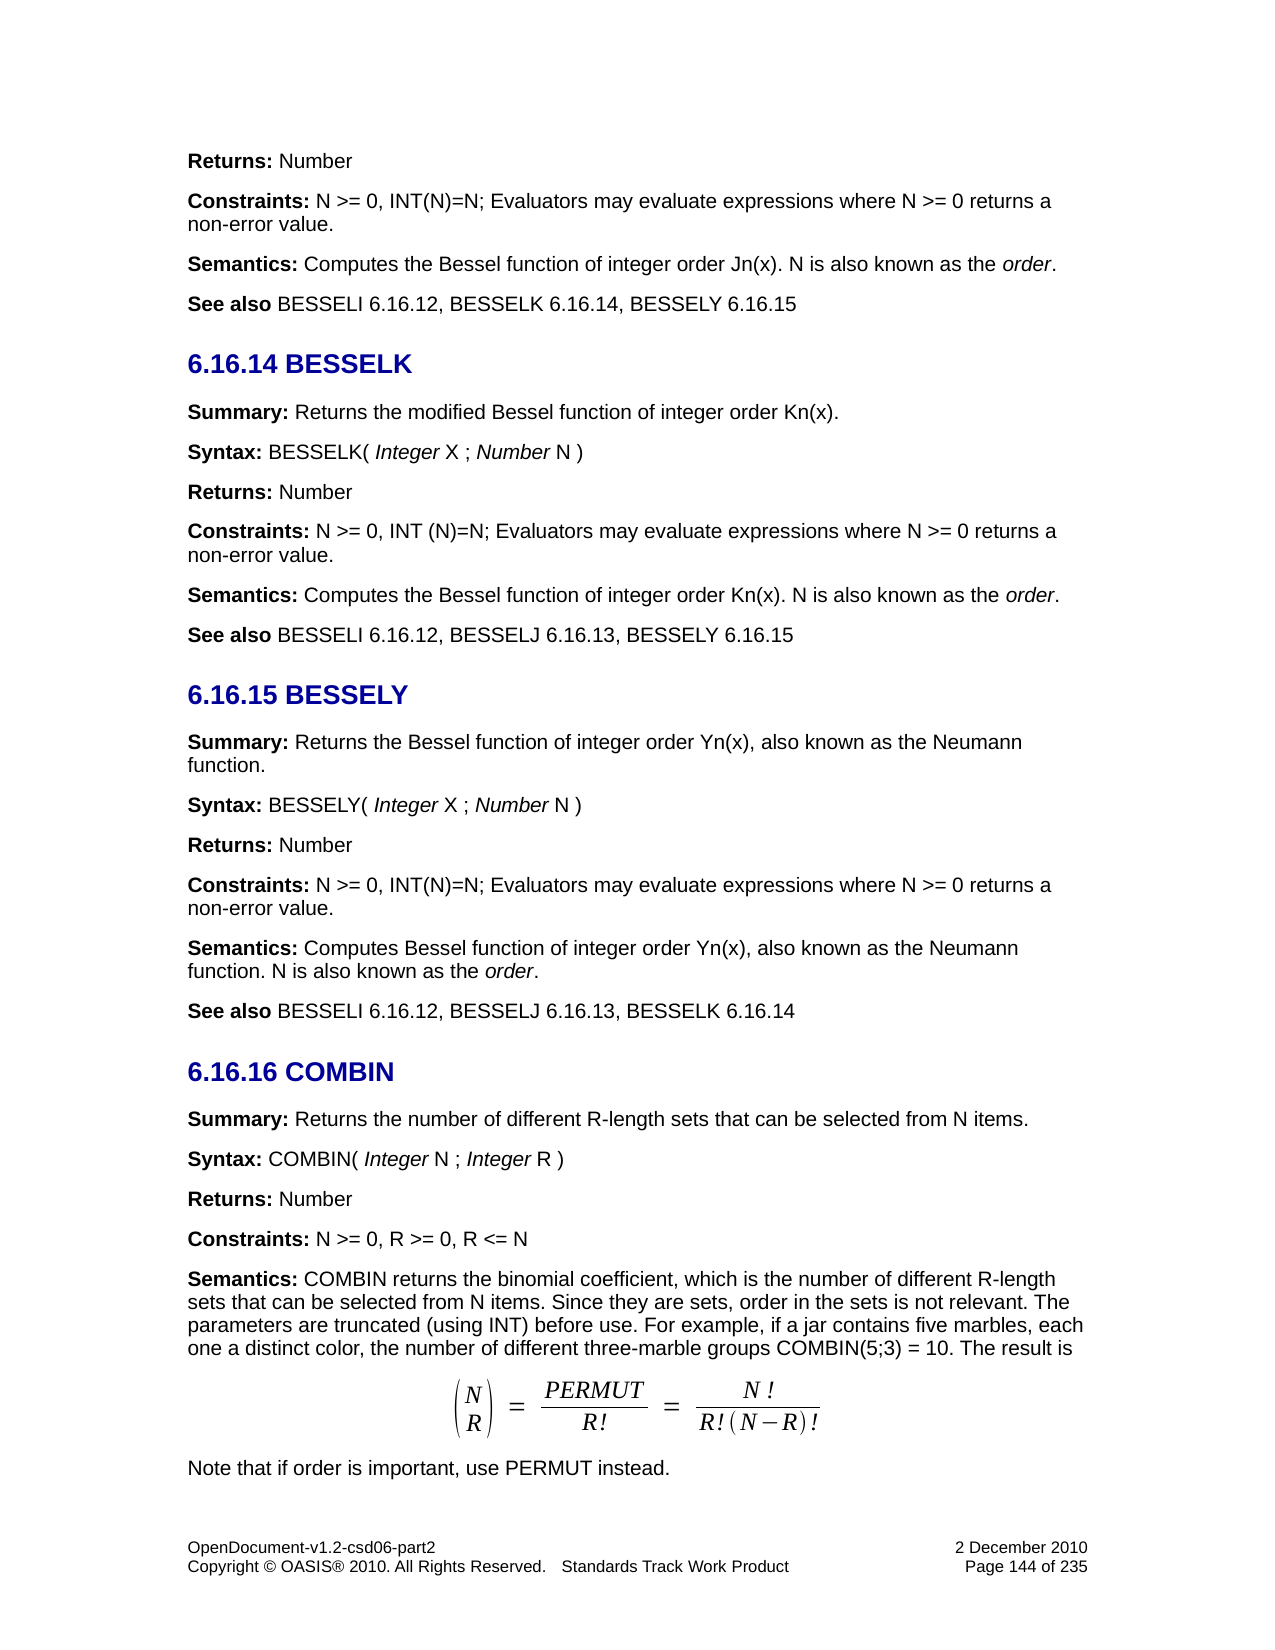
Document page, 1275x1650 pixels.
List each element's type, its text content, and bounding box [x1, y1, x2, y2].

text Summary: Returns the modified Bessel function of integer order Kn(x). [187, 401, 1088, 424]
text Syntax: BESSELK( Integer X ; Number N ) [187, 440, 1088, 464]
text See also BESSELI 6.16.12, BESSELJ 6.16.13, BESSELK 6.16.14 [187, 1000, 1088, 1023]
text Constraints: N >= 0, INT (N)=N; Evaluators may evaluate expressions where N >= 0 returns a non-error value. [187, 520, 1088, 567]
subtitle BESSELY [187, 680, 1088, 710]
text Returns: Number [187, 1187, 1088, 1211]
text Constraints: N >= 0, INT(N)=N; Evaluators may evaluate expressions where N >= 0 returns a non-error value. [187, 874, 1088, 920]
text Semantics: Computes the Bessel function of integer order Kn(x). N is also known as the order. [187, 583, 1088, 607]
text See also BESSELI 6.16.12, BESSELJ 6.16.13, BESSELY 6.16.15 [187, 623, 1088, 646]
text Semantics: Computes the Bessel function of integer order Jn(x). N is also known as the order. [187, 253, 1088, 276]
subtitle BESSELK [187, 349, 1088, 380]
text Returns: Number [187, 150, 1088, 173]
text See also BESSELI 6.16.12, BESSELK 6.16.14, BESSELY 6.16.15 [187, 293, 1088, 316]
text Semantics: COMBIN returns the binomial coefficient, which is the number of different R-length sets that can be selected from N items. Since they are sets, order in the sets is not relevant. The parameters are truncated (using INT) before use. For example, if a jar contains five marbles, each one a distinct color, the number of different three-marble groups COMBIN(5;3) = 10. The result is [187, 1267, 1088, 1360]
text Syntax: BESSELY( Integer X ; Number N ) [187, 794, 1088, 817]
text Returns: Number [187, 834, 1088, 857]
text Summary: Returns the number of different R-length sets that can be selected from N items. [187, 1108, 1088, 1131]
text Note that if order is important, use PERMUT instead. [187, 1457, 1088, 1480]
text Syntax: COMBIN( Integer N ; Integer R ) [187, 1147, 1088, 1171]
text Summary: Returns the Bessel function of integer order Yn(x), also known as the Neumann function. [187, 731, 1088, 777]
text Constraints: N >= 0, INT(N)=N; Evaluators may evaluate expressions where N >= 0 returns a non-error value. [187, 190, 1088, 236]
text Constraints: N >= 0, R >= 0, R <= N [187, 1227, 1088, 1251]
text Returns: Number [187, 480, 1088, 503]
subtitle COMBIN [187, 1057, 1088, 1087]
text Semantics: Computes Bessel function of integer order Yn(x), also known as the Neumann function. N is also known as the order. [187, 937, 1088, 983]
